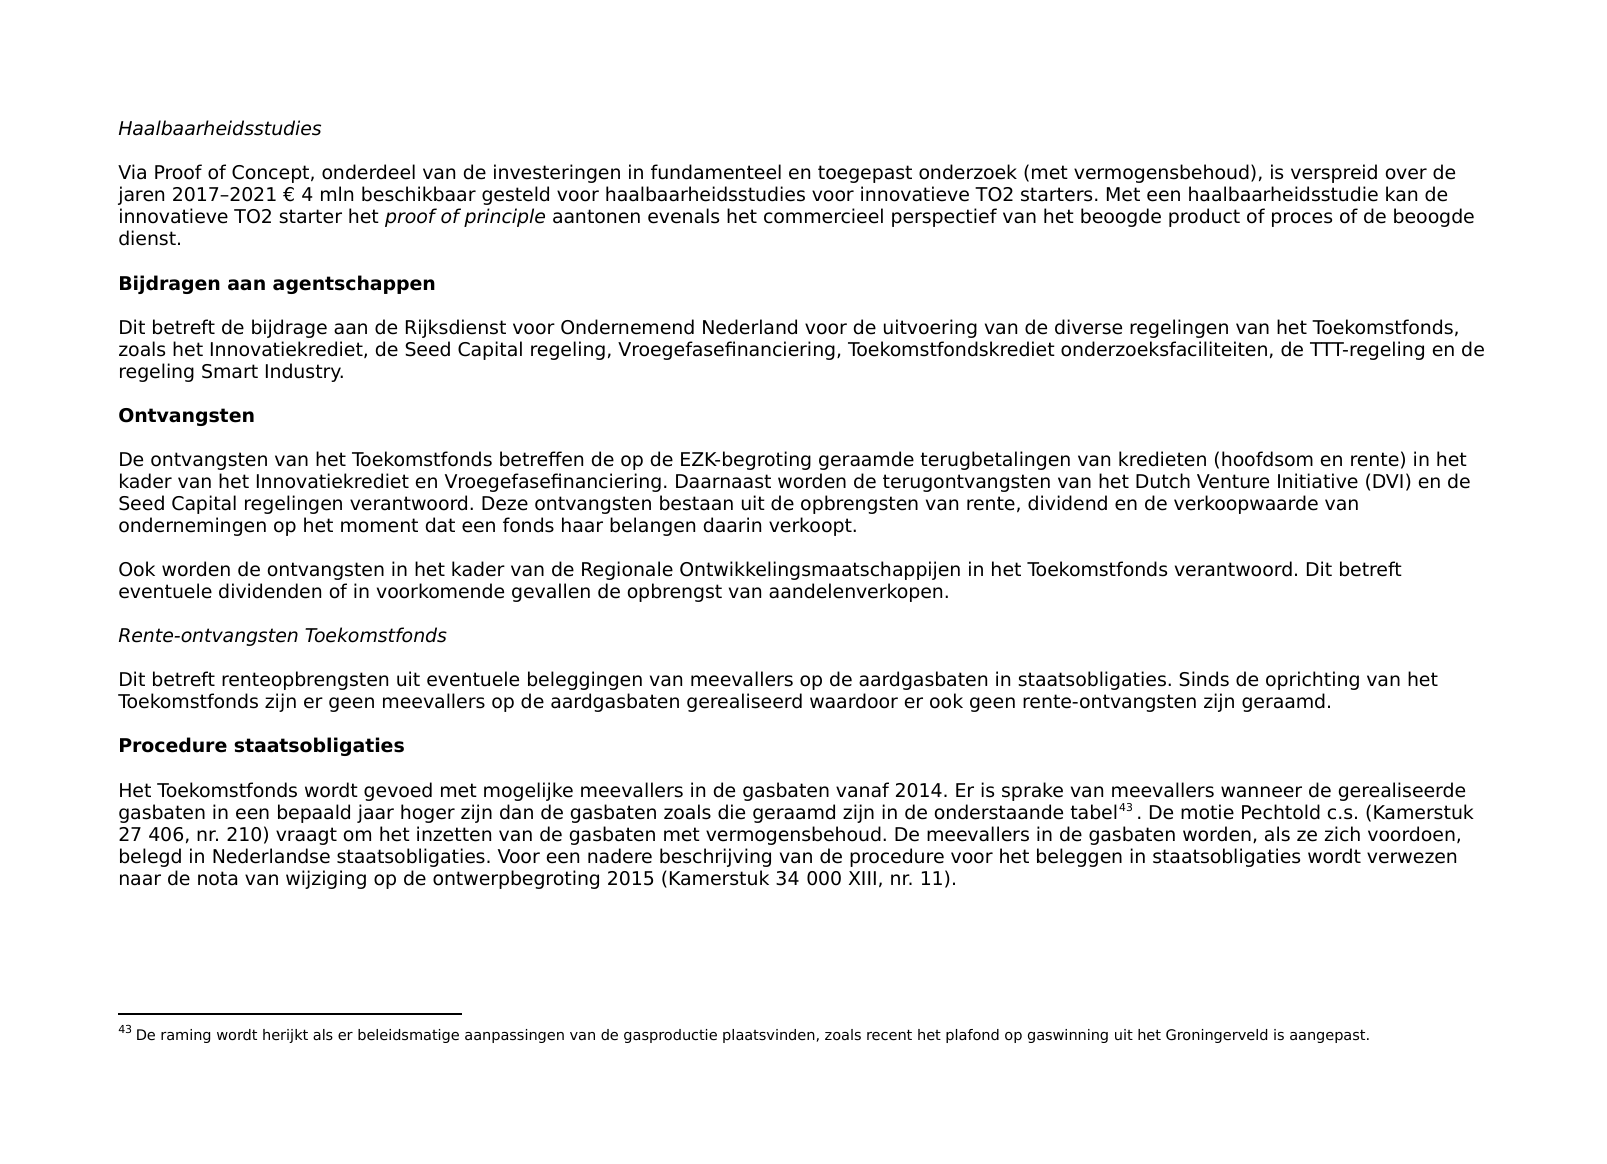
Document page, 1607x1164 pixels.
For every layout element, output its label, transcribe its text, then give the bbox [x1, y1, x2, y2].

text Het Toekomstfonds wordt gevoed met mogelijke meevallers in de gasbaten vanaf 2014. Er is sprake van meevallers wanneer de gerealiseerde gasbaten in een bepaald jaar hoger zijn dan de gasbaten zoals die geraamd zijn in de onderstaande tabel. De motie Pechtold c.s. (Kamerstuk 27 406, nr. 210) vraagt om het inzetten van de gasbaten met vermogensbehoud. De meevallers in de gasbaten worden, als ze zich voordoen, belegd in Nederlandse staatsobligaties. Voor een nadere beschrijving van de procedure voor het beleggen in staatsobligaties wordt verwezen naar de nota van wijziging op de ontwerpbegroting 2015 (Kamerstuk 34 000 XIII, nr. 11). [118, 779, 1488, 889]
subtitle Ontvangsten [118, 405, 1488, 427]
subtitle Rente-ontvangsten Toekomstfonds [118, 625, 1488, 647]
text Via Proof of Concept, onderdeel van de investeringen in fundamenteel en toegepast onderzoek (met vermogensbehoud), is verspreid over de jaren 2017–2021 € 4 mln beschikbaar gesteld voor haalbaarheidsstudies voor innovatieve TO2 starters. Met een haalbaarheidsstudie kan de innovatieve TO2 starter het proof of principle aantonen evenals het commercieel perspectief van het beoogde product of proces of de beoogde dienst. [118, 162, 1488, 250]
text De raming wordt herijkt als er beleidsmatige aanpassingen van de gasproductie plaatsvinden, zoals recent het plafond op gaswinning uit het Groningerveld is aangepast. [118, 1023, 1488, 1045]
text Dit betreft renteopbrengsten uit eventuele beleggingen van meevallers op de aardgasbaten in staatsobligaties. Sinds de oprichting van het Toekomstfonds zijn er geen meevallers op de aardgasbaten gerealiseerd waardoor er ook geen rente-ontvangsten zijn geraamd. [118, 669, 1488, 713]
text Dit betreft de bijdrage aan de Rijksdienst voor Ondernemend Nederland voor de uitvoering van de diverse regelingen van het Toekomstfonds, zoals het Innovatiekrediet, de Seed Capital regeling, Vroegefasefinanciering, Toekomstfondskrediet onderzoeksfaciliteiten, de TTT-regeling en de regeling Smart Industry. [118, 317, 1488, 382]
subtitle Procedure staatsobligaties [118, 735, 1488, 757]
subtitle Bijdragen aan agentschappen [118, 272, 1488, 294]
text De ontvangsten van het Toekomstfonds betreffen de op de EZK-begroting geraamde terugbetalingen van kredieten (hoofdsom en rente) in het kader van het Innovatiekrediet en Vroegefasefinanciering. Daarnaast worden de terugontvangsten van het Dutch Venture Initiative (DVI) en de Seed Capital regelingen verantwoord. Deze ontvangsten bestaan uit de opbrengsten van rente, dividend en de verkoopwaarde van ondernemingen op het moment dat een fonds haar belangen daarin verkoopt. [118, 449, 1488, 537]
text Ook worden de ontvangsten in het kader van de Regionale Ontwikkelingsmaatschappijen in het Toekomstfonds verantwoord. Dit betreft eventuele dividenden of in voorkomende gevallen de opbrengst van aandelenverkopen. [118, 559, 1488, 603]
subtitle Haalbaarheidsstudies [118, 118, 1488, 140]
